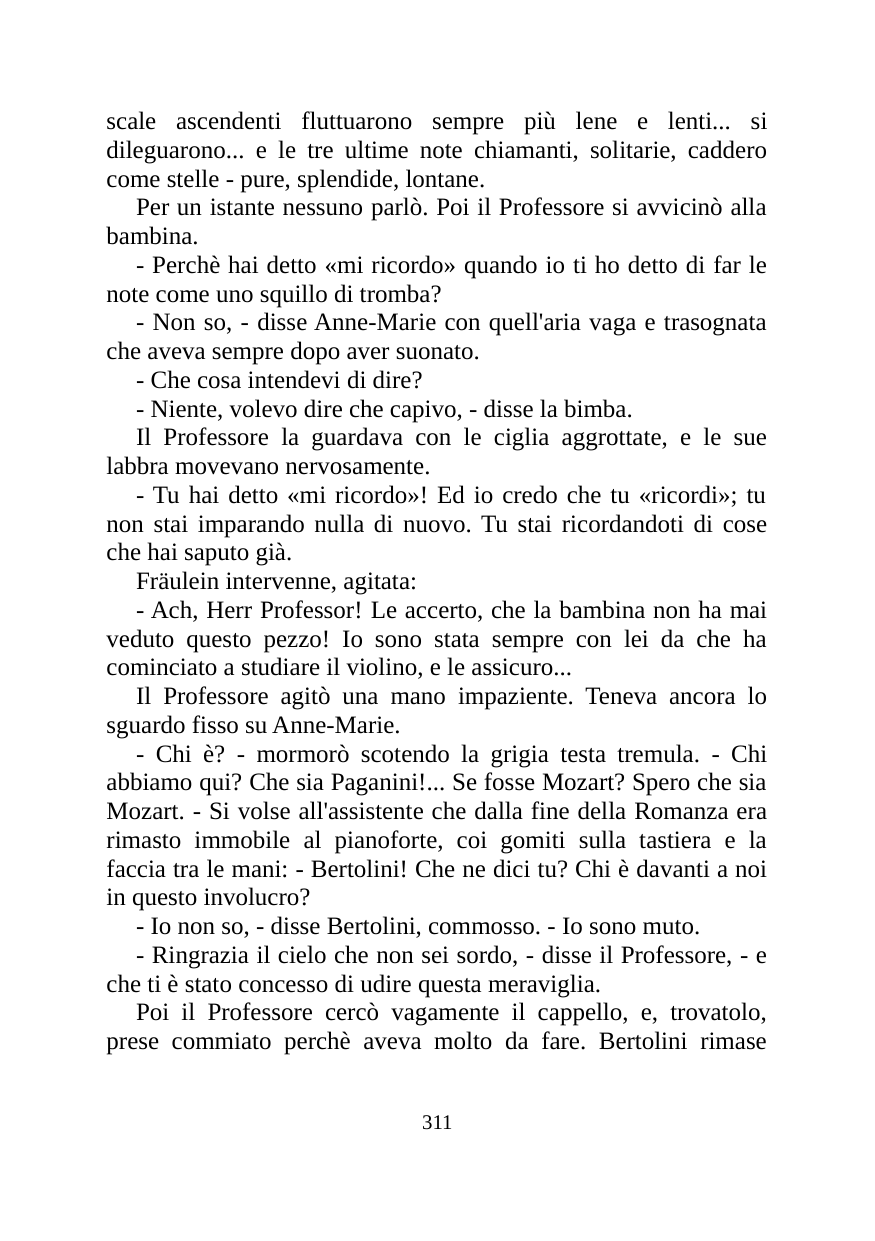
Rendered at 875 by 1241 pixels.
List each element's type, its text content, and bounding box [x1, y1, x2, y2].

text - Perchè hai detto «mi ricordo» quando io ti ho detto di far le note come uno squillo di tromba? [106, 250, 768, 307]
text Il Professore agitò una mano impaziente. Teneva ancora lo sguardo fisso su Anne-Marie. [106, 681, 768, 739]
text Poi il Professore cercò vagamente il cappello, e, trovatolo, prese commiato perchè aveva molto da fare. Bertolini rimase [106, 997, 768, 1055]
text - Ach, Herr Professor! Le accerto, che la bambina non ha mai veduto questo pezzo! Io sono stata sempre con lei da che ha cominciato a studiare il violino, e le assicuro... [106, 595, 768, 681]
text scale ascendenti fluttuarono sempre più lene e lenti... si dileguarono... e le tre ultime note chiamanti, solitarie, caddero come stelle - pure, splendide, lontane. [106, 106, 768, 192]
text - Ringrazia il cielo che non sei sordo, - disse il Professore, - e che ti è stato concesso di udire questa meraviglia. [106, 940, 768, 997]
text Il Professore la guardava con le ciglia aggrottate, e le sue labbra movevano nervosamente. [106, 422, 768, 480]
text Per un istante nessuno parlò. Poi il Professore si avvicinò alla bambina. [106, 192, 768, 250]
text - Chi è? - mormorò scotendo la grigia testa tremula. - Chi abbiamo qui? Che sia Paganini!... Se fosse Mozart? Spero che sia Mozart. - Si volse all'assistente che dalla fine della Romanza era rimasto immobile al pianoforte, coi gomiti sulla tastiera e la faccia tra le mani: - Bertolini! Che ne dici tu? Chi è davanti a noi in questo involucro? [106, 739, 768, 911]
text Fräulein intervenne, agitata: [106, 566, 768, 595]
text - Tu hai detto «mi ricordo»! Ed io credo che tu «ricordi»; tu non stai imparando nulla di nuovo. Tu stai ricordandoti di cose che hai saputo già. [106, 480, 768, 566]
text - Niente, volevo dire che capivo, - disse la bimba. [106, 394, 768, 422]
text - Io non so, - disse Bertolini, commosso. - Io sono muto. [106, 911, 768, 940]
text - Non so, - disse Anne-Marie con quell'aria vaga e trasognata che aveva sempre dopo aver suonato. [106, 307, 768, 365]
text - Che cosa intendevi di dire? [106, 365, 768, 394]
